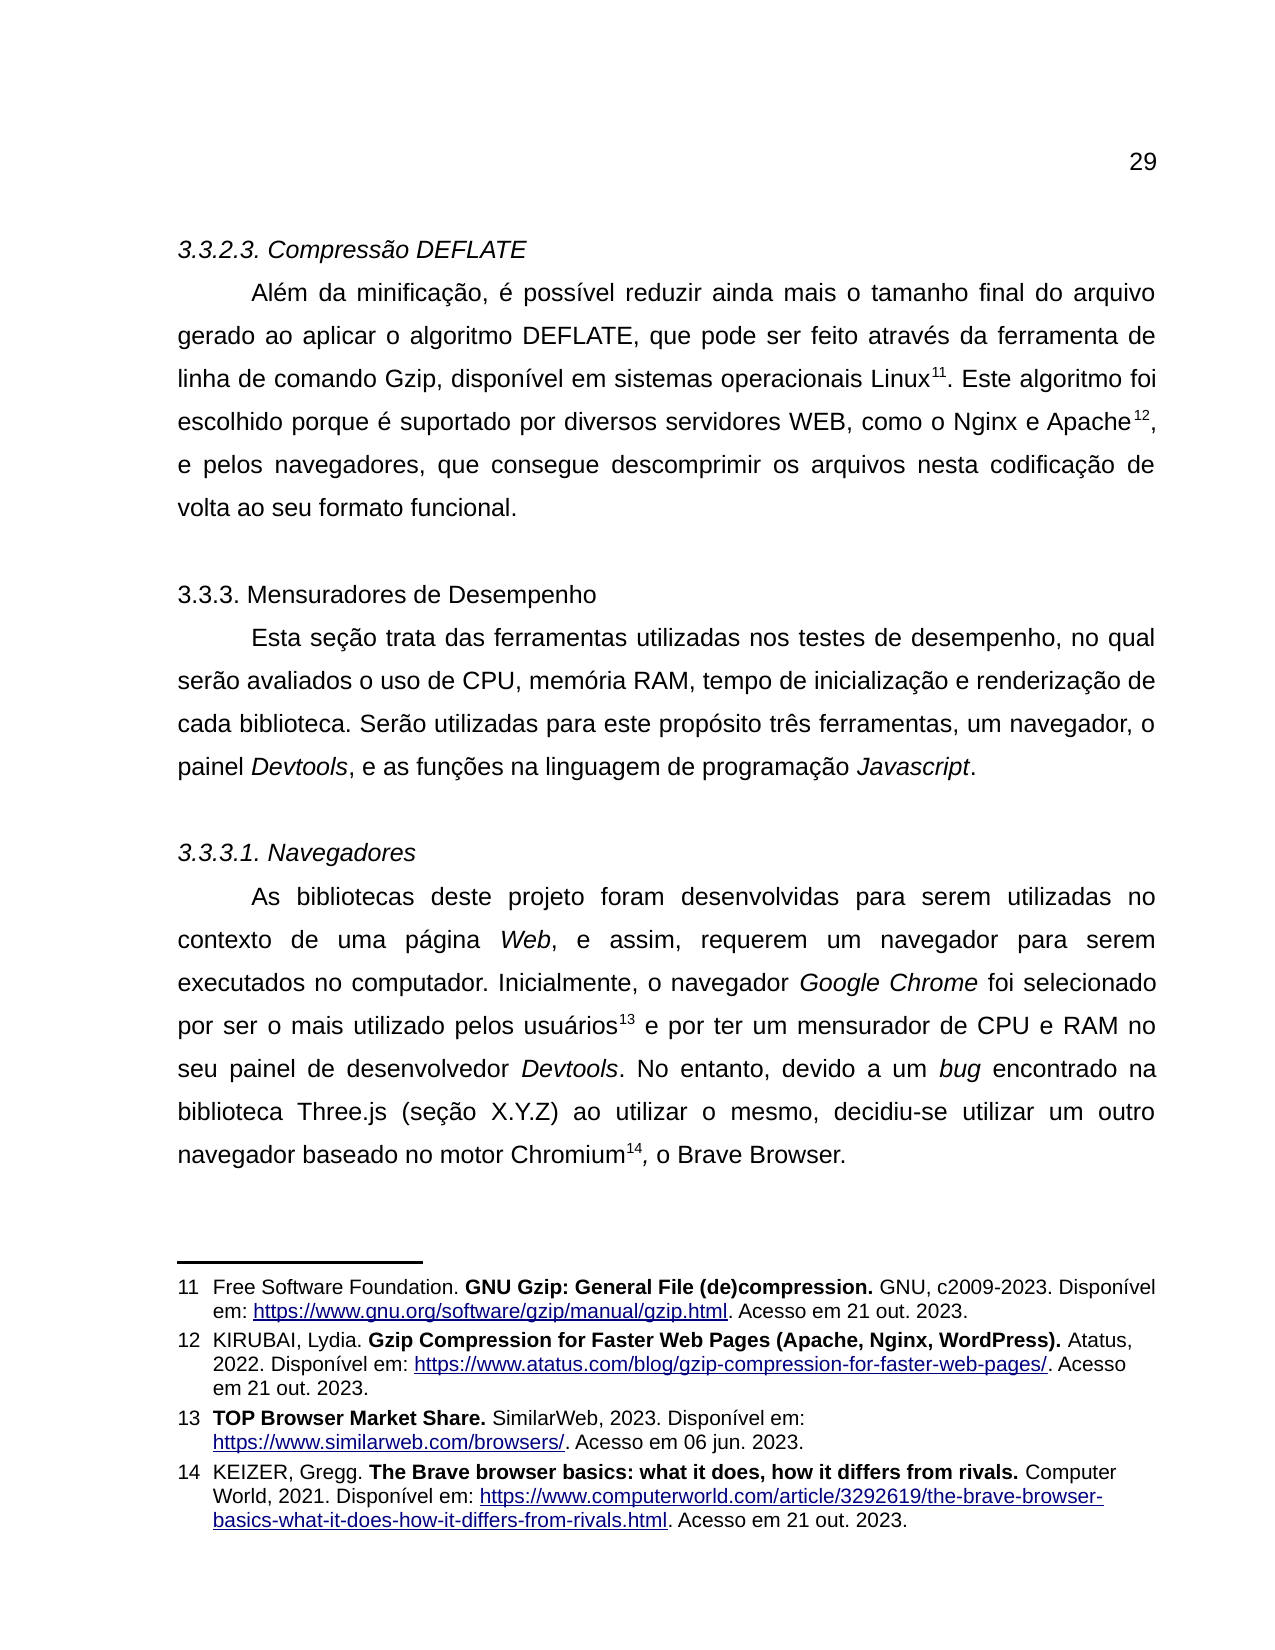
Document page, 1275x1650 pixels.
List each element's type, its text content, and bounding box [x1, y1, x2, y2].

text Esta seção trata das ferramentas utilizadas nos testes de desempenho, no qual serão avaliados o uso de CPU, memória RAM, tempo de inicialização e renderização de cada biblioteca. Serão utilizadas para este propósito três ferramentas, um navegador, o painel Devtools, e as funções na linguagem de programação Javascript. [177, 623, 1157, 781]
subtitle 3.3.3. Mensuradores de Desempenho [177, 580, 1157, 608]
text Free Software Foundation. GNU Gzip: General File (de)compression. GNU, c2009-2023. Disponível em: https://www.gnu.org/software/gzip/manual/gzip.html. Acesso em 21 out. 2023. [177, 1274, 1157, 1322]
text KEIZER, Gregg. The Brave browser basics: what it does, how it differs from rivals. Computer World, 2021. Disponível em: https://www.computerworld.com/article/3292619/the-brave-browser-basics-what-it-does-how-it-differs-from-rivals.html. Acesso em 21 out. 2023. [177, 1460, 1157, 1532]
text Além da minificação, é possível reduzir ainda mais o tamanho final do arquivo gerado ao aplicar o algoritmo DEFLATE, que pode ser feito através da ferramenta de linha de comando Gzip, disponível em sistemas operacionais Linux. Este algoritmo foi escolhido porque é suportado por diversos servidores WEB, como o Nginx e Apache, e pelos navegadores, que consegue descomprimir os arquivos nesta codificação de volta ao seu formato funcional. [177, 278, 1157, 522]
text TOP Browser Market Share. SimilarWeb, 2023. Disponível em: https://www.similarweb.com/browsers/. Acesso em 06 jun. 2023. [177, 1406, 1157, 1454]
text KIRUBAI, Lydia. Gzip Compression for Faster Web Pages (Apache, Nginx, WordPress). Atatus, 2022. Disponível em: https://www.atatus.com/blog/gzip-compression-for-faster-web-pages/. Acesso em 21 out. 2023. [177, 1328, 1157, 1400]
text As bibliotecas deste projeto foram desenvolvidas para serem utilizadas no contexto de uma página Web, e assim, requerem um navegador para serem executados no computador. Inicialmente, o navegador Google Chrome foi selecionado por ser o mais utilizado pelos usuários e por ter um mensurador de CPU e RAM no seu painel de desenvolvedor Devtools. No entanto, devido a um bug encontrado na biblioteca Three.js (seção X.Y.Z) ao utilizar o mesmo, decidiu-se utilizar um outro navegador baseado no motor Chromium, o Brave Browser. [177, 882, 1157, 1169]
subtitle 3.3.3.1. Navegadores [177, 838, 1157, 867]
subtitle 3.3.2.3. Compressão DEFLATE [177, 235, 1157, 263]
